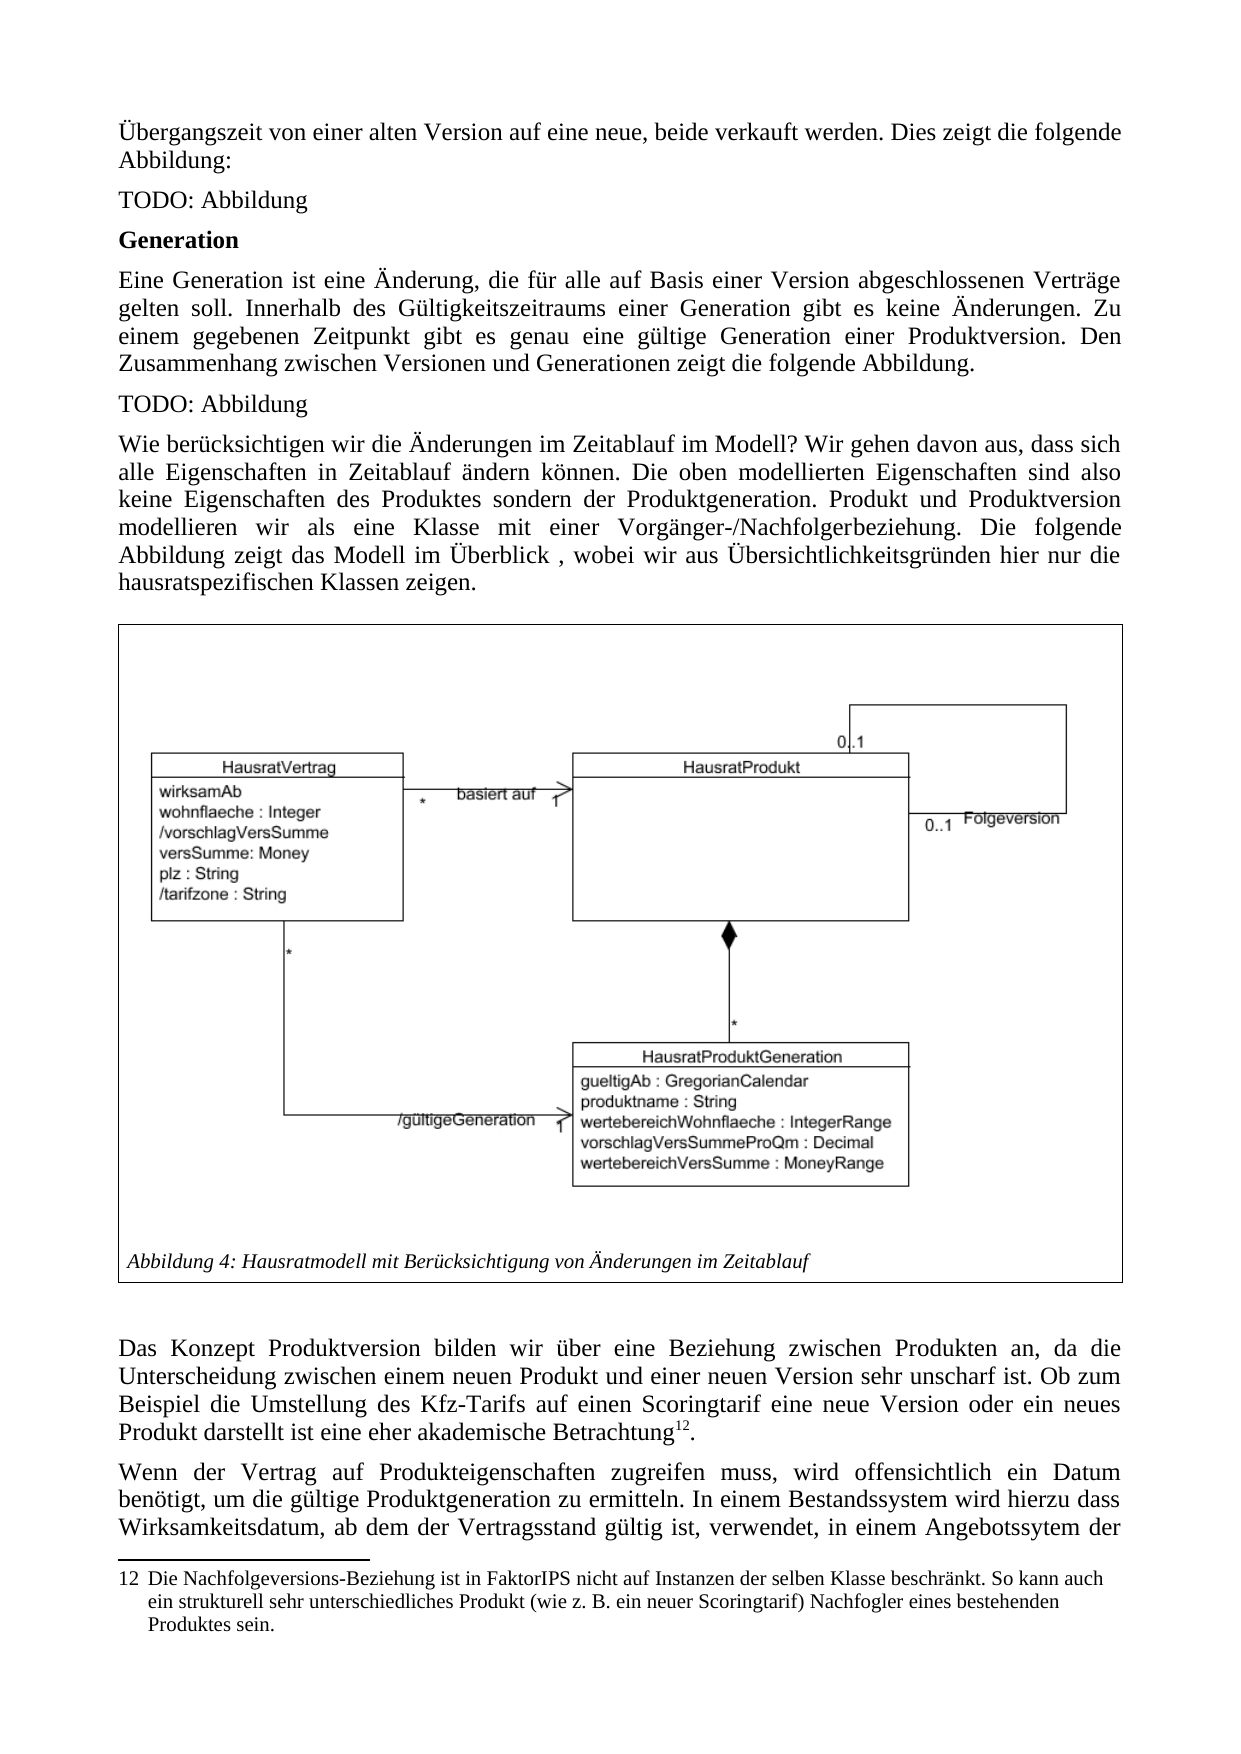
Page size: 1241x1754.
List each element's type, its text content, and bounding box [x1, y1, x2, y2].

text Abbildung 4: Hausratmodell mit Berücksichtigung von Änderungen im Zeitablauf [127, 1250, 1113, 1273]
text Übergangszeit von einer alten Version auf eine neue, beide verkauft werden. Dies zeigt die folgende Abbildung: [118, 118, 1122, 173]
text Die Nachfolgeversions-Beziehung ist in FaktorIPS nicht auf Instanzen der selben Klasse beschränkt. So kann auch ein strukturell sehr unterschiedliches Produkt (wie z. B. ein neuer Scoringtarif) Nachfogler eines bestehenden Produktes sein. [118, 1566, 1122, 1636]
text Das Konzept Produktversion bilden wir über eine Beziehung zwischen Produkten an, da die Unterscheidung zwischen einem neuen Produkt und einer neuen Version sehr unscharf ist. Ob zum Beispiel die Umstellung des Kfz-Tarifs auf einen Scoringtarif eine neue Version oder ein neues Produkt darstellt ist eine eher akademische Betrachtung. [118, 1334, 1122, 1445]
text TODO: Abbildung [118, 390, 1122, 417]
text Wie berücksichtigen wir die Änderungen im Zeitablauf im Modell? Wir gehen davon aus, dass sich alle Eigenschaften in Zeitablauf ändern können. Die oben modellierten Eigenschaften sind also keine Eigenschaften des Produktes sondern der Produktgeneration. Produkt und Produktversion modellieren wir als eine Klasse mit einer Vorgänger-/Nachfolger­beziehung. Die folgende Abbildung zeigt das Modell im Überblick , wobei wir aus Übersichtlichkeitsgründen hier nur die hausratspezifischen Klassen zeigen. [118, 430, 1122, 596]
text Generation [118, 226, 1122, 254]
picture [127, 633, 1113, 1211]
text TODO: Abbildung [118, 186, 1122, 214]
text Wenn der Vertrag auf Produkteigenschaften zugreifen muss, wird offensichtlich ein Datum benötigt, um die gültige Produktgeneration zu ermitteln. In einem Bestandssystem wird hierzu dass Wirksamkeitsdatum, ab dem der Vertragsstand gültig ist, verwendet, in einem Angebotssytem der [118, 1458, 1122, 1541]
text Eine Generation ist eine Änderung, die für alle auf Basis einer Version abgeschlossenen Verträge gelten soll. Innerhalb des Gültigkeitszeitraums einer Generation gibt es keine Änderungen. Zu einem gegebenen Zeitpunkt gibt es genau eine gültige Generation einer Produktversion. Den Zusammenhang zwischen Versionen und Generationen zeigt die folgende Abbildung. [118, 266, 1122, 377]
